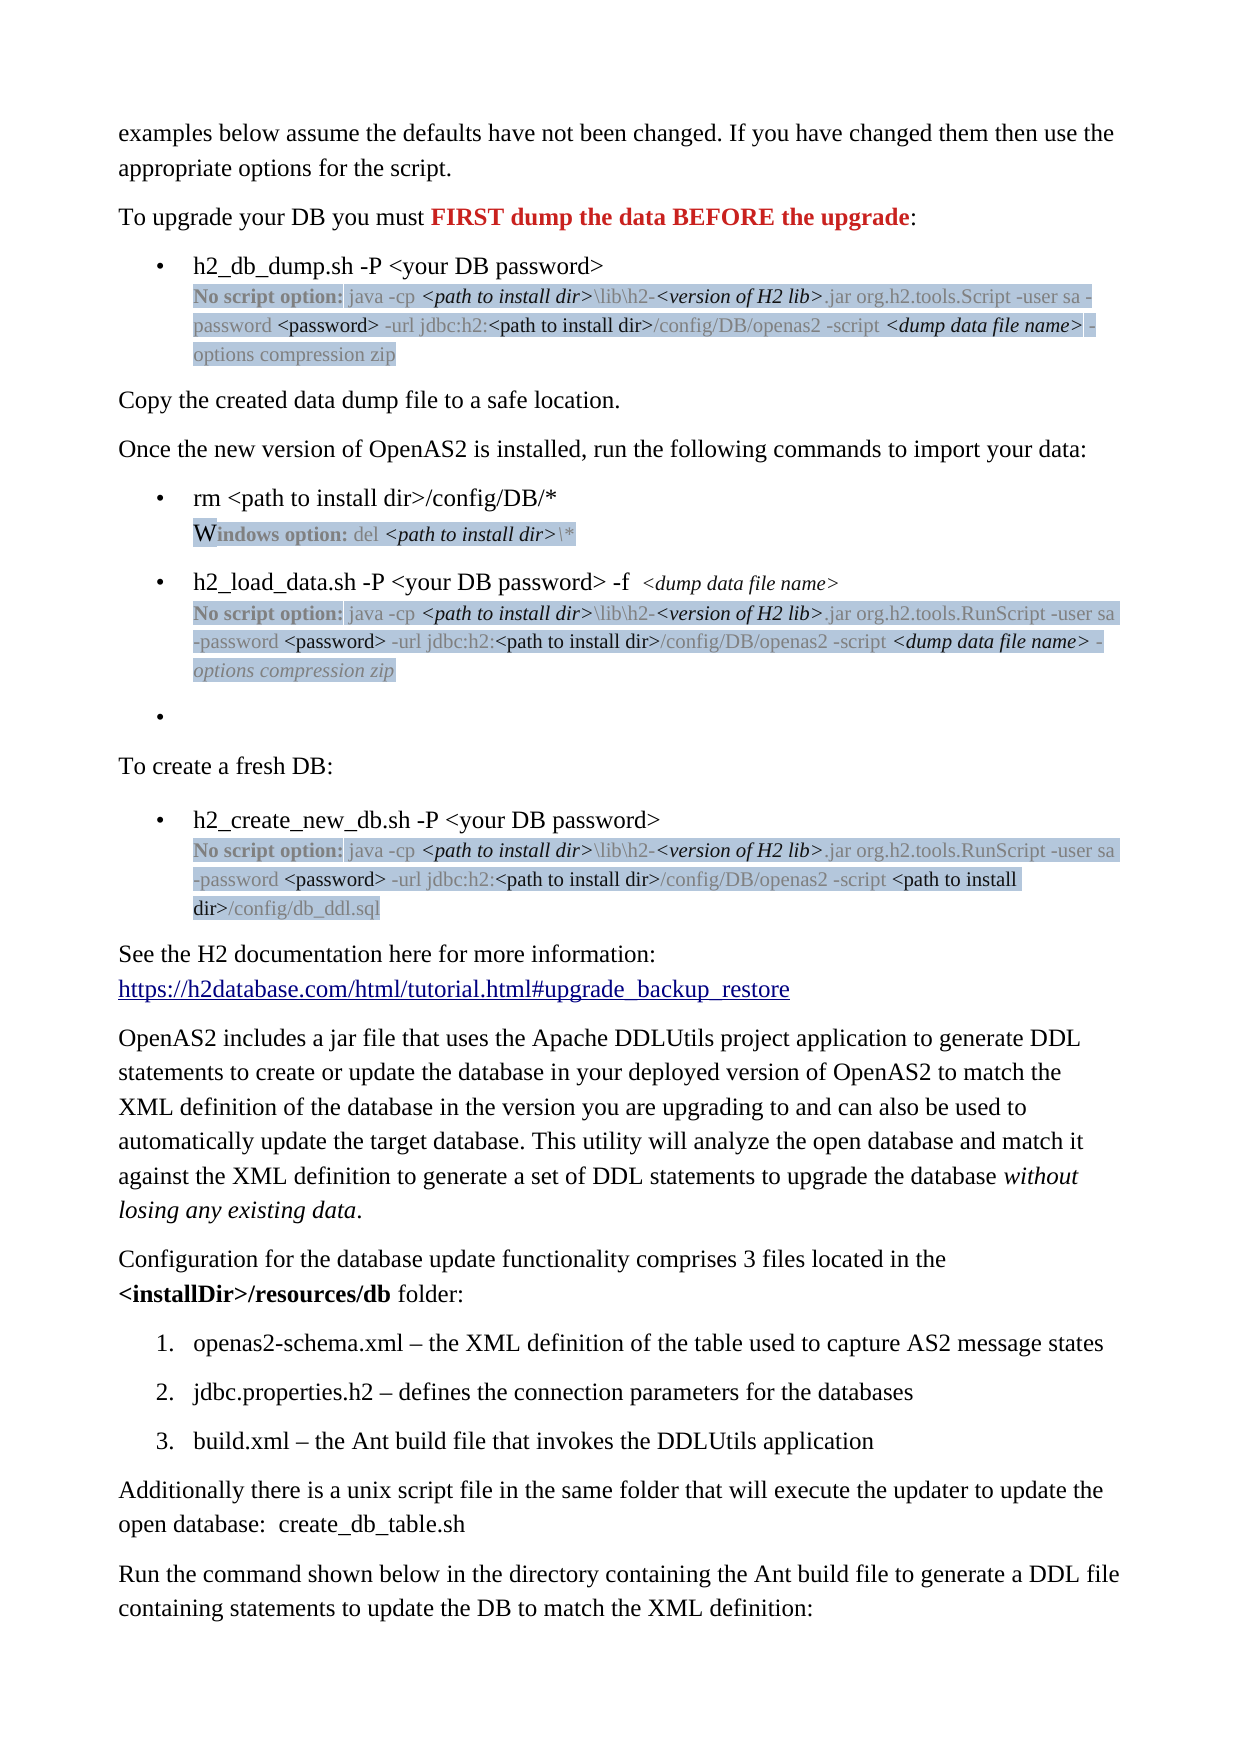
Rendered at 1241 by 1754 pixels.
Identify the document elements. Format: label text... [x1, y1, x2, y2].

text To upgrade your DB you must FIRST dump the data BEFORE the upgrade: [118, 202, 1122, 230]
text Run the command shown below in the directory containing the Ant build file to generate a DDL file containing statements to update the DB to match the XML definition: [118, 1559, 1122, 1622]
text To create a fresh DB: [118, 751, 1122, 779]
list openas2-schema.xml – the XML definition of the table used to capture AS2 message states [156, 1328, 1122, 1357]
list build.xml – the Ant build file that invokes the DDLUtils application [156, 1426, 1122, 1455]
text Additionally there is a unix script file in the same folder that will execute the updater to update the open database: create_db_table.sh [118, 1475, 1122, 1538]
text Once the new version of OpenAS2 is installed, run the following commands to import your data: [118, 434, 1122, 463]
list h2_load_data.sh -P <your DB password> -f <dump data file name> No script option: java -cp <path to install dir>\lib\h2-<version of H2 lib>.jar org.h2.tools.RunScript -user sa -password <password> -url jdbc:h2:<path to install dir>/config/DB/openas2 -script <dump data file name> -options compression zip [156, 567, 1122, 682]
text Configuration for the database update functionality comprises 3 files located in the <installDir>/resources/db folder: [118, 1244, 1122, 1308]
text See the H2 documentation here for more information: https://h2database.com/html/tutorial.html#upgrade_backup_restore [118, 939, 1122, 1003]
list rm <path to install dir>/config/DB/* Windows option: del <path to install dir>\* [156, 483, 1122, 547]
text examples below assume the defaults have not been changed. If you have changed them then use the appropriate options for the script. [118, 118, 1122, 181]
list jdbc.properties.h2 – defines the connection parameters for the databases [156, 1377, 1122, 1406]
list h2_create_new_db.sh -P <your DB password> No script option: java -cp <path to install dir>\lib\h2-<version of H2 lib>.jar org.h2.tools.RunScript -user sa -password <password> -url jdbc:h2:<path to install dir>/config/DB/openas2 -script <path to install dir>/config/db_ddl.sql [156, 805, 1122, 920]
text OpenAS2 includes a jar file that uses the Apache DDLUtils project application to generate DDL statements to create or update the database in your deployed version of OpenAS2 to match the XML definition of the database in the version you are upgrading to and can also be used to automatically update the target database. This utility will analyze the open database and match it against the XML definition to generate a set of DDL statements to upgrade the database without losing any existing data. [118, 1023, 1122, 1224]
text Copy the created data dump file to a safe location. [118, 385, 1122, 414]
list h2_db_dump.sh -P <your DB password> No script option: java -cp <path to install dir>\lib\h2-<version of H2 lib>.jar org.h2.tools.Script -user sa -password <password> -url jdbc:h2:<path to install dir>/config/DB/openas2 -script <dump data file name> -options compression zip [156, 251, 1122, 366]
